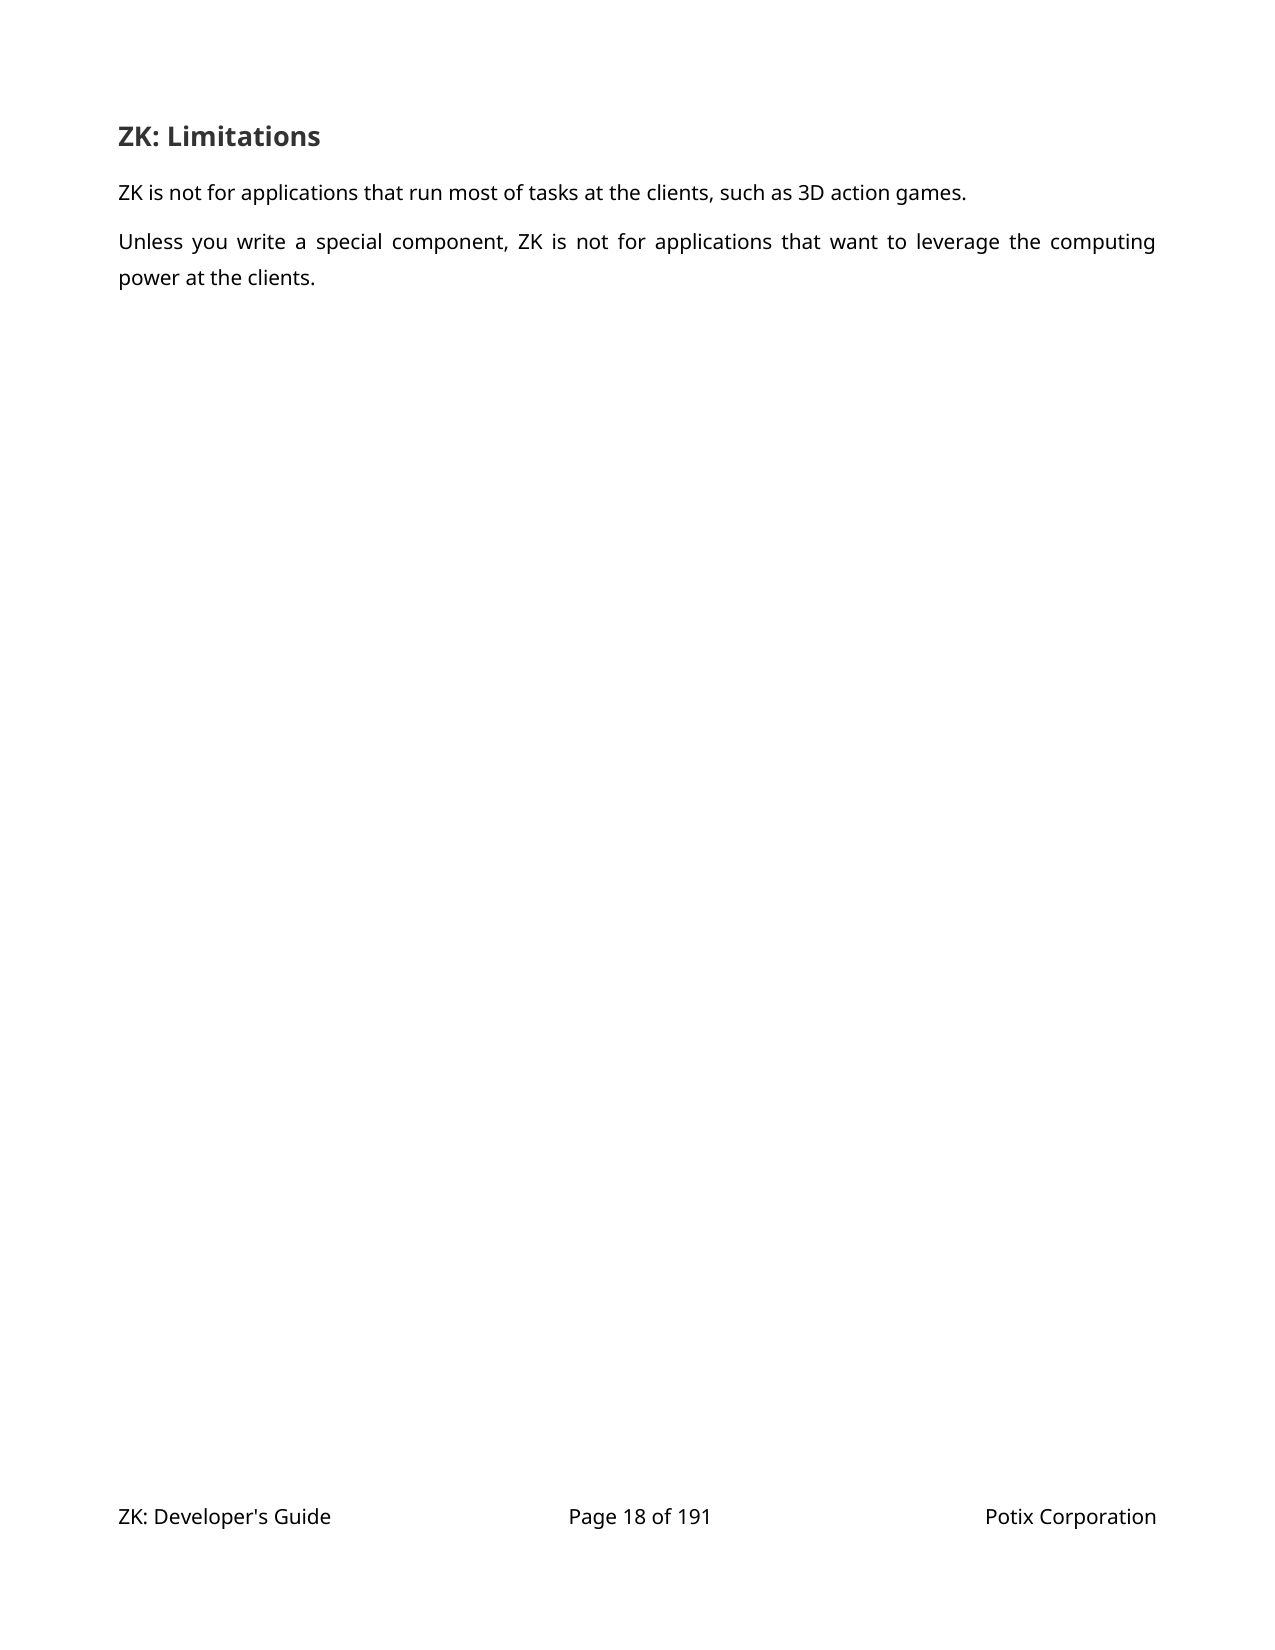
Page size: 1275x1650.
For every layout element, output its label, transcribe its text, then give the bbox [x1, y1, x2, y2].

text Unless you write a special component, ZK is not for applications that want to leverage the computing power at the clients. [118, 227, 1157, 291]
subtitle ZK: Limitations [118, 118, 1157, 155]
text ZK is not for applications that run most of tasks at the clients, such as 3D action games. [118, 178, 1157, 207]
